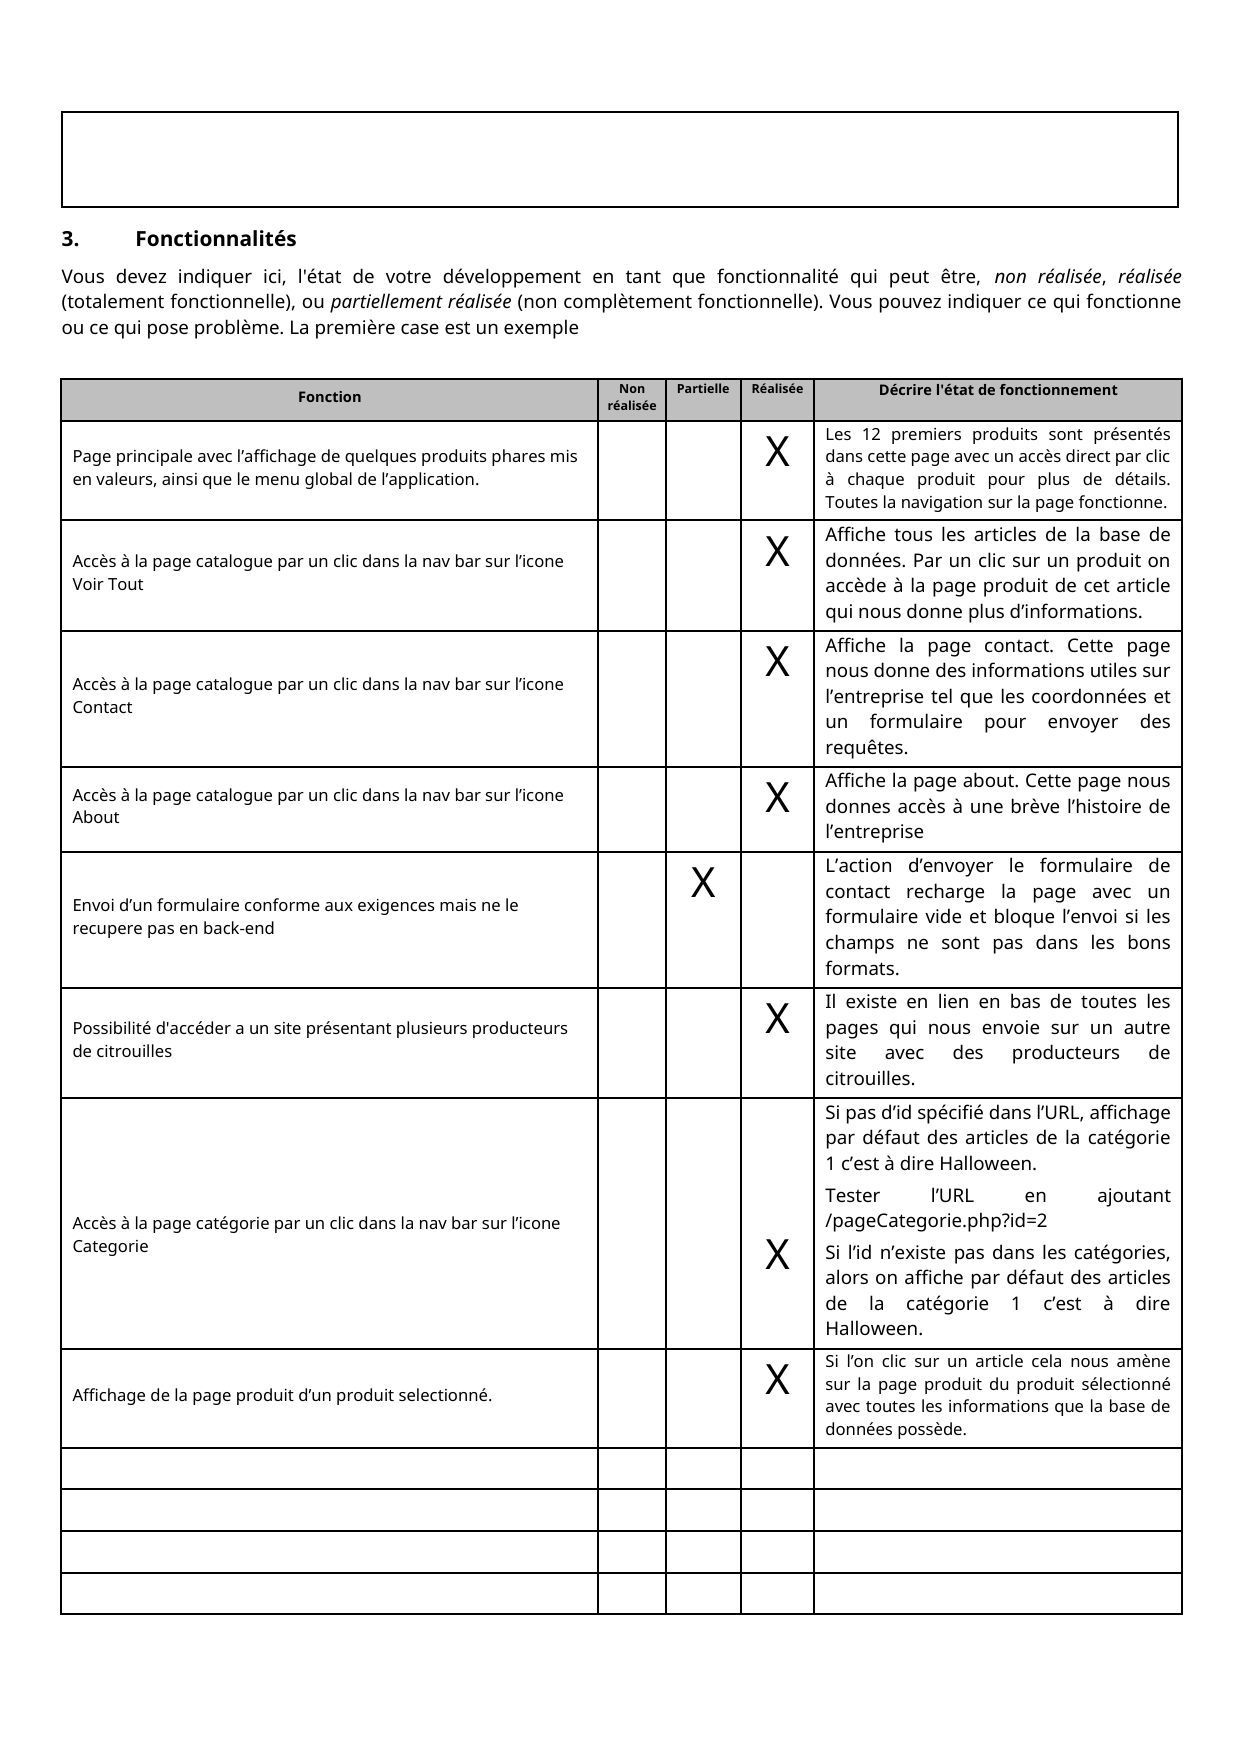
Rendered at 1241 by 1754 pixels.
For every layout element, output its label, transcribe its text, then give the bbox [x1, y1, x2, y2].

table_cell [667, 521, 740, 630]
table_cell [667, 989, 740, 1097]
table_cell [667, 1350, 740, 1447]
table_cell Accès à la page catalogue par un clic dans la nav bar sur l’icone About [62, 768, 597, 851]
table_cell [667, 768, 740, 851]
table_cell Accès à la page catalogue par un clic dans la nav bar sur l’icone Voir Tout [62, 521, 597, 630]
table_cell Si l’on clic sur un article cela nous amène sur la page produit du produit sélectionné avec toutes les informations que la base de données possède. [815, 1350, 1181, 1447]
table_cell L’action d’envoyer le formulaire de contact recharge la page avec un formulaire vide et bloque l’envoi si les champs ne sont pas dans les bons formats. [815, 853, 1181, 987]
table_cell [599, 768, 665, 851]
table_cell [667, 1490, 740, 1530]
table_cell [62, 1574, 597, 1613]
table_cell Les 12 premiers produits sont présentés dans cette page avec un accès direct par clic à chaque produit pour plus de détails. Toutes la navigation sur la page fonctionne. [815, 422, 1181, 519]
table_cell [599, 422, 665, 519]
table_cell Possibilité d'accéder a un site présentant plusieurs producteurs de citrouilles [62, 989, 597, 1097]
table_cell Accès à la page catégorie par un clic dans la nav bar sur l’icone Categorie [62, 1099, 597, 1347]
table_cell [599, 1532, 665, 1572]
table_cell [599, 1449, 665, 1488]
table_cell Envoi d’un formulaire conforme aux exigences mais ne le recupere pas en back-end [62, 853, 597, 987]
table_cell X [742, 632, 813, 766]
table_cell [815, 1532, 1181, 1572]
table_cell [742, 1574, 813, 1613]
table_cell [667, 1574, 740, 1613]
table_cell [667, 632, 740, 766]
table_cell [62, 1532, 597, 1572]
table_cell Il existe en lien en bas de toutes les pages qui nous envoie sur un autre site avec des producteurs de citrouilles. [815, 989, 1181, 1097]
text Vous devez indiquer ici, l'état de votre développement en tant que fonctionnalité qui peut être, non réalisée, réalisée (totalement fonctionnelle), ou partiellement réalisée (non complètement fonctionnelle). Vous pouvez indiquer ce qui fonctionne ou ce qui pose problème. La première case est un exemple [61, 263, 1182, 340]
table_cell [667, 1532, 740, 1572]
table_cell [599, 1490, 665, 1530]
table_cell [815, 1490, 1181, 1530]
table_cell Affiche la page about. Cette page nous donnes accès à une brève l’histoire de l’entreprise [815, 768, 1181, 851]
table_cell X [667, 853, 740, 987]
table_cell X [742, 422, 813, 519]
table_cell [599, 853, 665, 987]
table_cell X [742, 1099, 813, 1347]
table_cell [742, 1490, 813, 1530]
table_cell Accès à la page catalogue par un clic dans la nav bar sur l’icone Contact [62, 632, 597, 766]
table_cell [667, 1099, 740, 1347]
table_header Fonction [62, 380, 597, 420]
table_cell [599, 1350, 665, 1447]
table_cell [599, 1099, 665, 1347]
table_cell X [742, 521, 813, 630]
table_cell [599, 1574, 665, 1613]
list Fonctionnalités [61, 224, 1182, 253]
table_cell [667, 422, 740, 519]
table_cell X [742, 1350, 813, 1447]
table_header Non réalisée [599, 380, 665, 420]
table_cell Affichage de la page produit d’un produit selectionné. [62, 1350, 597, 1447]
table_cell [742, 1532, 813, 1572]
table_cell [599, 521, 665, 630]
table_cell [62, 1449, 597, 1488]
table_cell [667, 1449, 740, 1488]
table_header Réalisée [742, 380, 813, 420]
table_cell [599, 989, 665, 1097]
table_cell [742, 1449, 813, 1488]
table_header Décrire l'état de fonctionnement [815, 380, 1181, 420]
table_cell [815, 1449, 1181, 1488]
table_cell Si pas d’id spécifié dans l’URL, affichage par défaut des articles de la catégorie 1 c’est à dire Halloween. Tester l’URL en ajoutant /pageCategorie.php?id=2 Si l’id n’existe pas dans les catégories, alors on affiche par défaut des articles de la catégorie 1 c’est à dire Halloween. [815, 1099, 1181, 1347]
table_cell [62, 1490, 597, 1530]
table_cell Affiche la page contact. Cette page nous donne des informations utiles sur l’entreprise tel que les coordonnées et un formulaire pour envoyer des requêtes. [815, 632, 1181, 766]
table_cell Page principale avec l’affichage de quelques produits phares mis en valeurs, ainsi que le menu global de l’application. [62, 422, 597, 519]
table_cell [742, 853, 813, 987]
table_cell [63, 113, 1177, 206]
table_cell [815, 1574, 1181, 1613]
table_cell X [742, 989, 813, 1097]
table_cell X [742, 768, 813, 851]
table_header Partielle [667, 380, 740, 420]
table_cell Affiche tous les articles de la base de données. Par un clic sur un produit on accède à la page produit de cet article qui nous donne plus d’informations. [815, 521, 1181, 630]
table_cell [599, 632, 665, 766]
